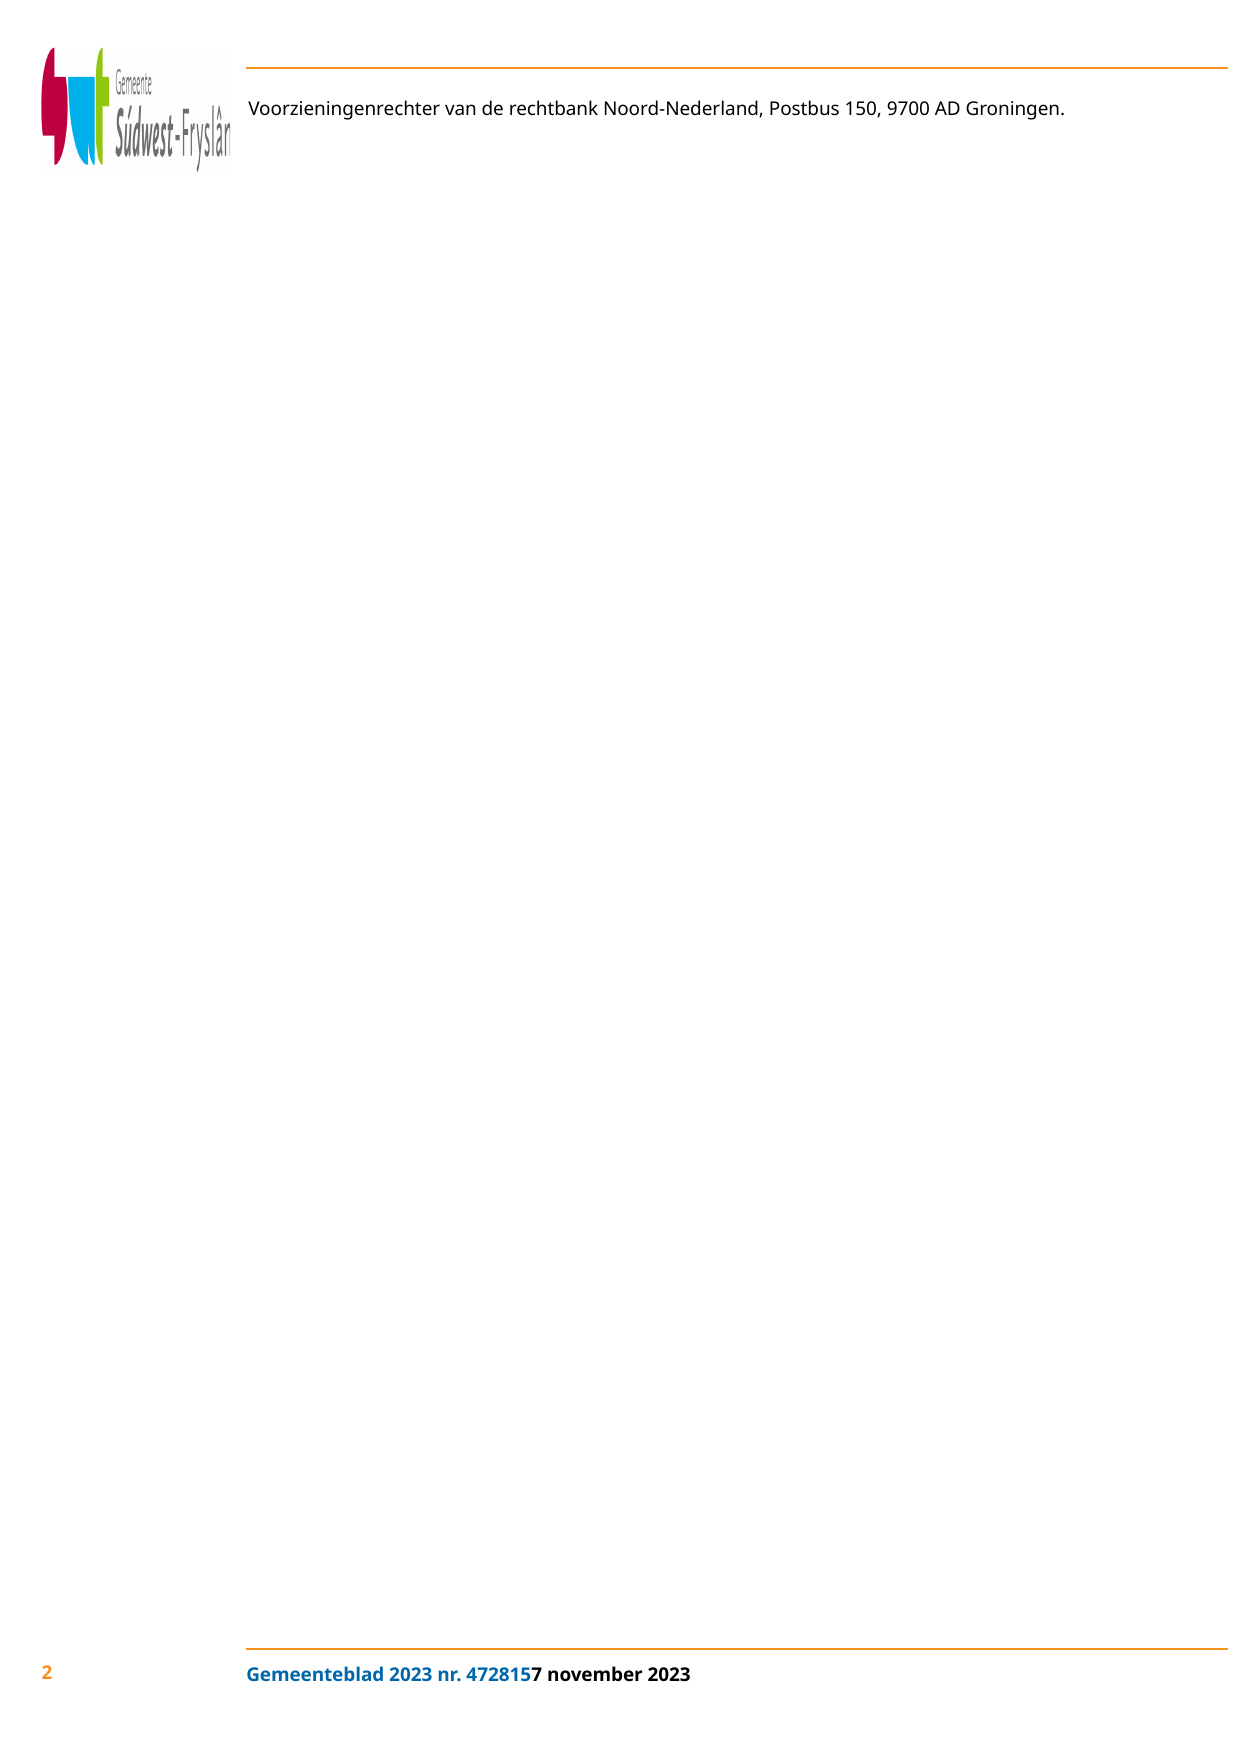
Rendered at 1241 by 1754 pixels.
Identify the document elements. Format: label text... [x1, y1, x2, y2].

picture [41, 47, 231, 172]
text Voorzieningenrechter van de rechtbank Noord-Nederland, Postbus 150, 9700 AD Groningen. [248, 95, 1152, 121]
